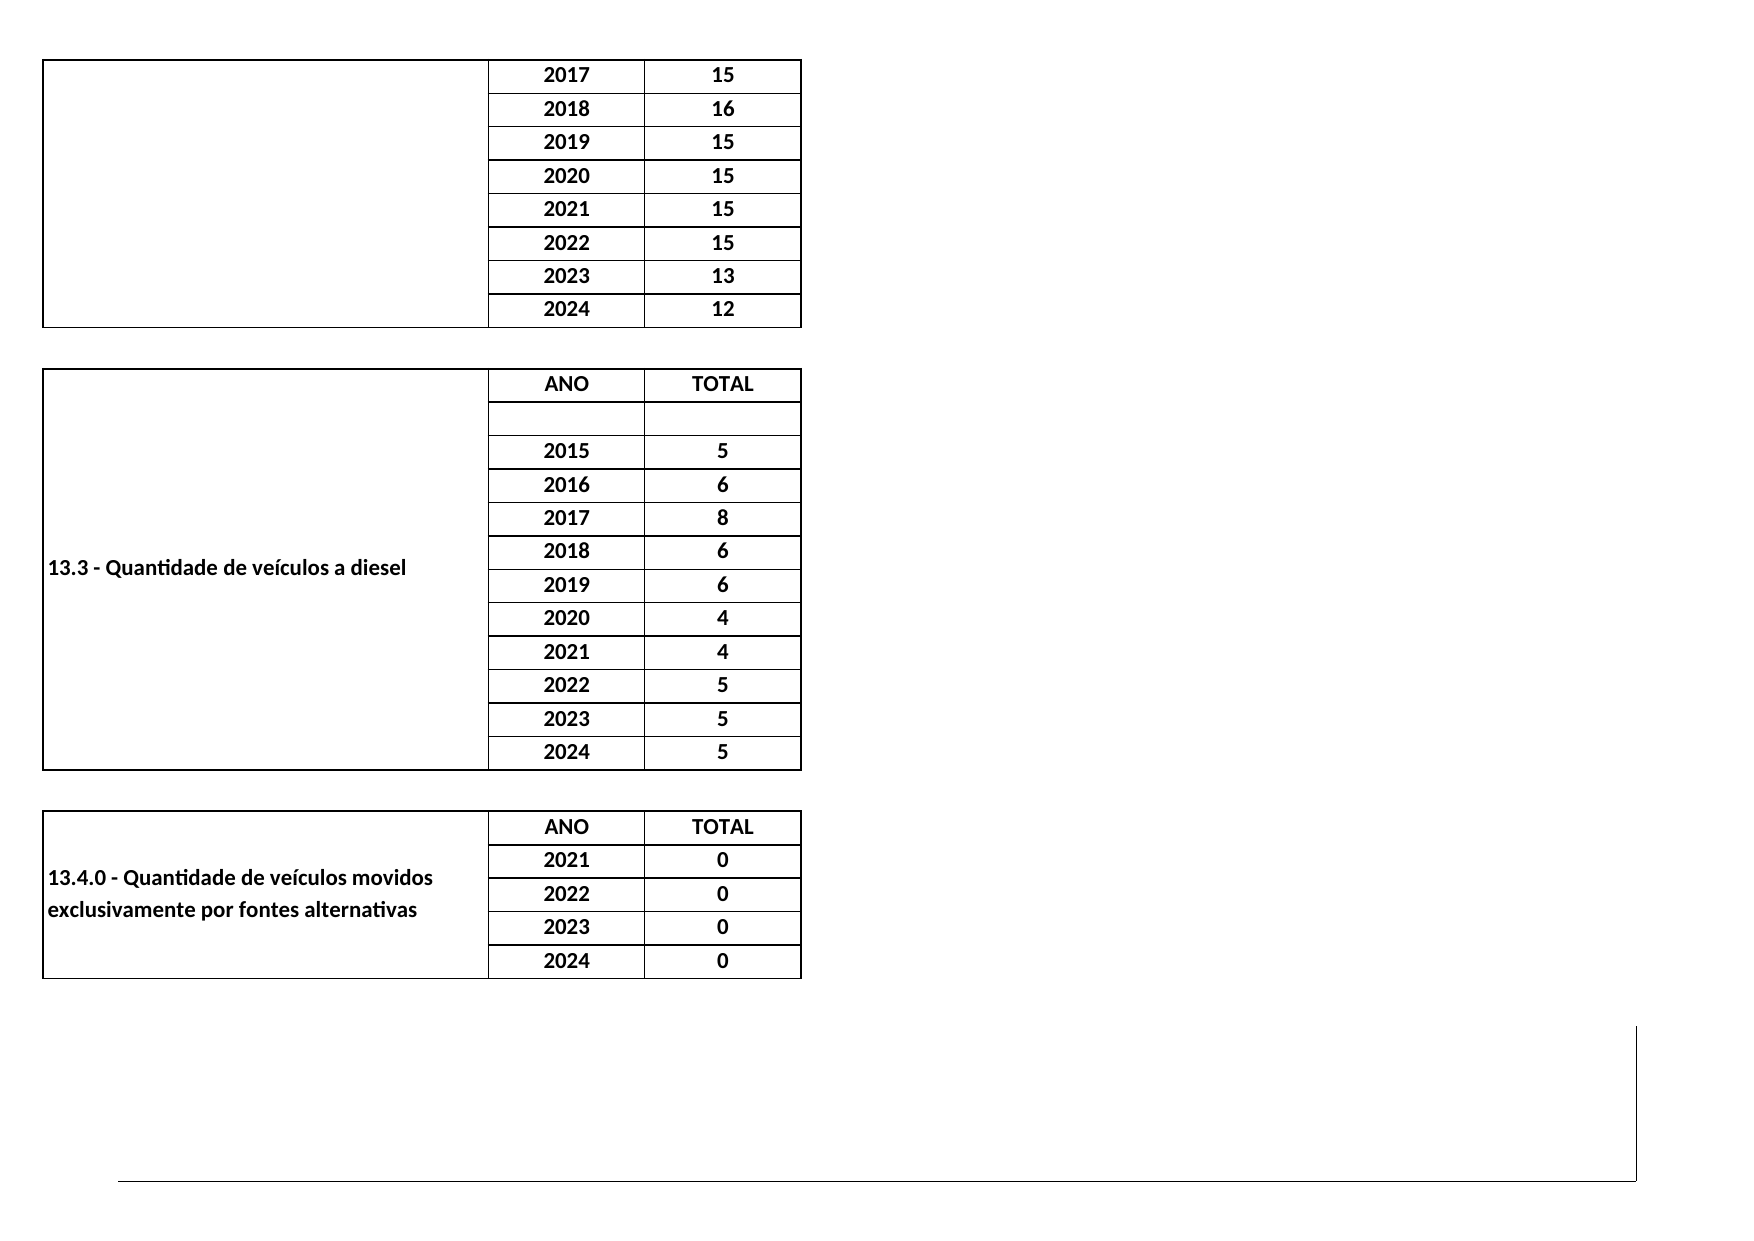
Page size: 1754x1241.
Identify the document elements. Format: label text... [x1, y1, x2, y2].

table_cell 2022 [489, 228, 644, 259]
table_cell [645, 403, 800, 435]
table_header ANO [489, 370, 644, 401]
table_cell 2024 [489, 946, 644, 978]
table_cell 2021 [489, 846, 644, 877]
table_cell 15 [645, 61, 800, 92]
table_cell 5 [645, 670, 800, 702]
table_cell 5 [645, 704, 800, 736]
table_cell 2019 [489, 570, 644, 602]
table_cell 2017 [489, 61, 644, 92]
table_cell 5 [645, 436, 800, 468]
table_cell 2023 [489, 912, 644, 944]
table_cell 15 [645, 161, 800, 193]
table_cell 2020 [489, 161, 644, 193]
table_cell 13 [645, 261, 800, 293]
table_cell 4 [645, 603, 800, 635]
table_cell 2015 [489, 436, 644, 468]
table_cell 4 [645, 637, 800, 669]
table_cell 2024 [489, 737, 644, 769]
table_cell 2017 [489, 503, 644, 535]
table_cell 2018 [489, 537, 644, 568]
table_cell 2024 [489, 295, 644, 326]
table_cell 2018 [489, 94, 644, 126]
table_cell 2021 [489, 637, 644, 669]
table_cell 15 [645, 194, 800, 226]
table_cell 6 [645, 470, 800, 502]
table_cell 8 [645, 503, 800, 535]
table_cell 5 [645, 737, 800, 769]
table_cell [489, 403, 644, 435]
table_cell 0 [645, 879, 800, 911]
table_cell 15 [645, 228, 800, 259]
table_cell 2023 [489, 261, 644, 293]
table_cell 2023 [489, 704, 644, 736]
table_cell 6 [645, 537, 800, 568]
table_header 13.4.0 - Quantidade de veículos movidos exclusivamente por fontes alternativas [44, 812, 488, 978]
table_cell 0 [645, 912, 800, 944]
table_header TOTAL [645, 812, 800, 844]
table_cell 2022 [489, 879, 644, 911]
table_cell 6 [645, 570, 800, 602]
table_header 13.3 - Quantidade de veículos a diesel [44, 370, 488, 769]
table_header ANO [489, 812, 644, 844]
table_header [44, 61, 488, 326]
table_header TOTAL [645, 370, 800, 401]
table_cell 15 [645, 127, 800, 159]
table_cell 12 [645, 295, 800, 326]
table_cell 2021 [489, 194, 644, 226]
table_cell 0 [645, 846, 800, 877]
table_cell 2020 [489, 603, 644, 635]
table_cell 2019 [489, 127, 644, 159]
table_cell 2022 [489, 670, 644, 702]
table_cell 0 [645, 946, 800, 978]
table_cell 2016 [489, 470, 644, 502]
table_cell 16 [645, 94, 800, 126]
